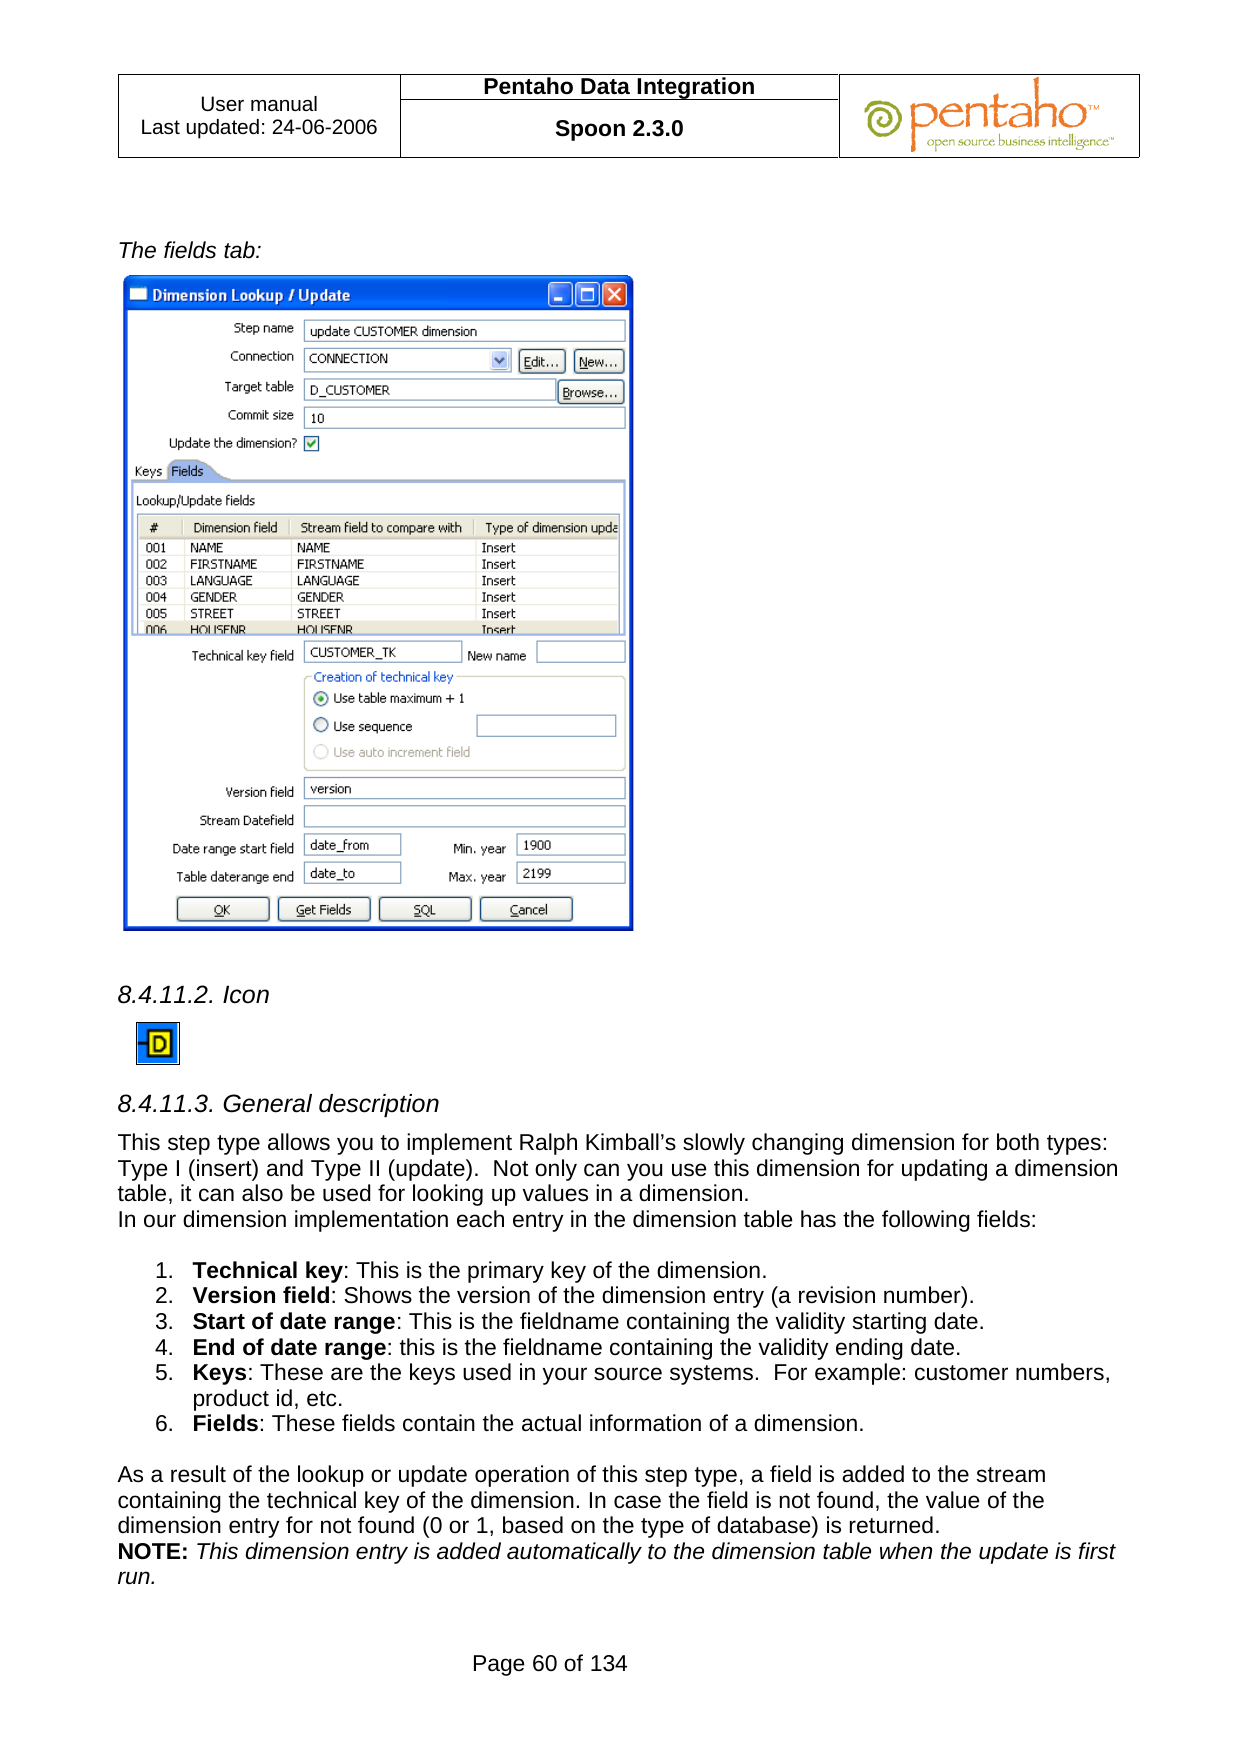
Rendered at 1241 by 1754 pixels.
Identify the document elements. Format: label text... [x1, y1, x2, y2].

list Keys: These are the keys used in your source systems. For example: customer numbers, product id, etc. [155, 1360, 1137, 1411]
list End of date range: this is the fieldname containing the validity ending date. [155, 1334, 1137, 1360]
text As a result of the lookup or update operation of this step type, a field is added to the stream containing the technical key of the dimension. In case the field is not found, the value of the dimension entry for not found (0 or 1, based on the type of database) is returned. [117, 1462, 1137, 1538]
subtitle General description [117, 1089, 1137, 1118]
text The fields tab: [117, 238, 1137, 264]
list Technical key: This is the primary key of the dimension. [155, 1258, 1137, 1283]
text In our dimension implementation each entry in the dimension table has the following fields: [117, 1207, 1137, 1232]
list Start of date range: This is the fieldname containing the validity starting date. [155, 1309, 1137, 1334]
text This step type allows you to implement Ralph Kimball’s slowly changing dimension for both types: Type I (insert) and Type II (update). Not only can you use this dimension for updating a dimension table, it can also be used for looking up values in a dimension. [117, 1130, 1137, 1207]
list Version field: Shows the version of the dimension entry (a revision number). [155, 1283, 1137, 1309]
subtitle Icon [117, 981, 1137, 1009]
picture [123, 275, 634, 931]
text NOTE: This dimension entry is added automatically to the dimension table when the update is first run. [117, 1538, 1137, 1589]
list Fields: These fields contain the actual information of a dimension. [155, 1411, 1137, 1436]
